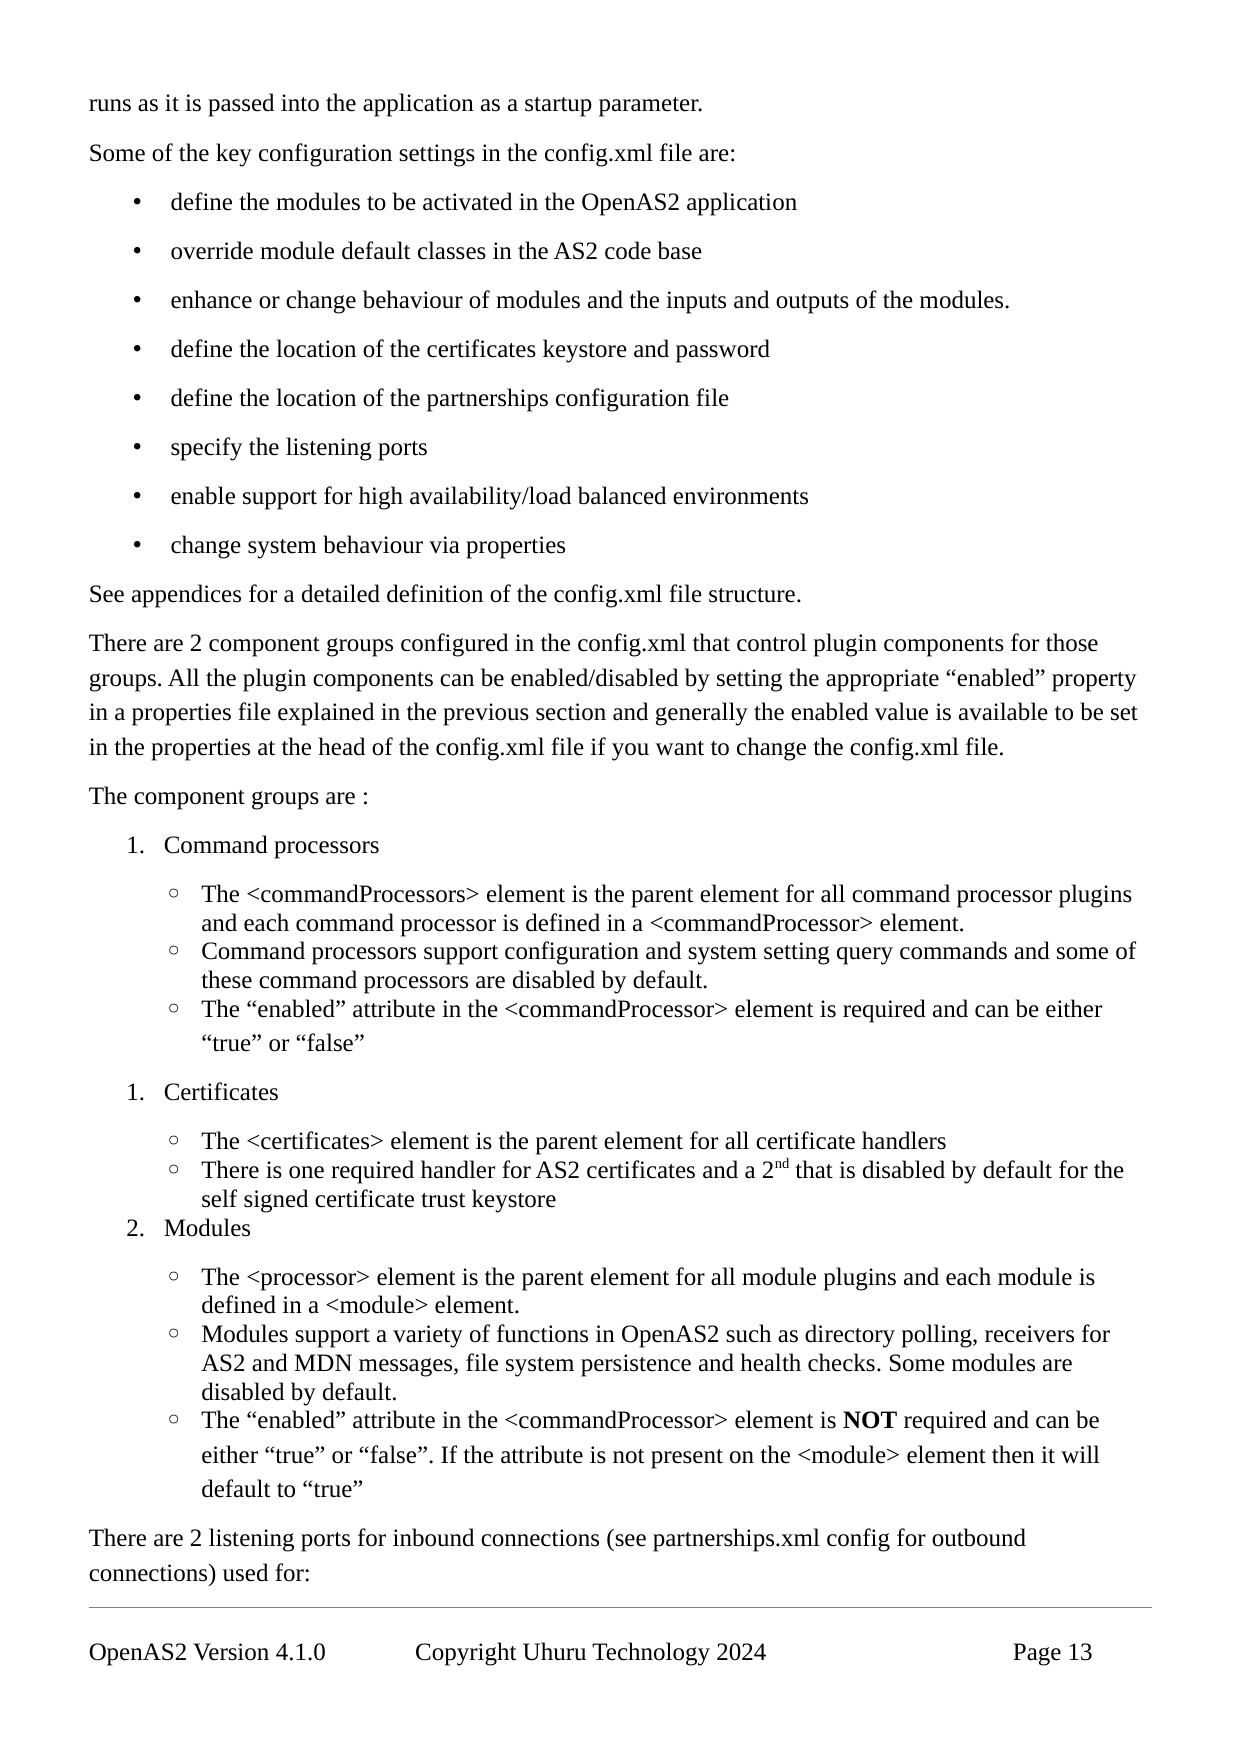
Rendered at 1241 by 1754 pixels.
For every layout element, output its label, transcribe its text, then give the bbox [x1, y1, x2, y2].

list define the modules to be activated in the OpenAS2 application [133, 187, 1152, 215]
text The component groups are : [88, 781, 1152, 809]
list The “enabled” attribute in the <commandProcessor> element is required and can be either “true” or “false” [163, 994, 1152, 1057]
list Command processors support configuration and system setting query commands and some of these command processors are disabled by default. [163, 936, 1152, 994]
list There is one required handler for AS2 certificates and a 2nd that is disabled by default for the self signed certificate trust keystore [163, 1155, 1152, 1213]
list change system behaviour via properties [133, 530, 1152, 559]
list enable support for high availability/load balanced environments [133, 481, 1152, 510]
list define the location of the certificates keystore and password [133, 334, 1152, 363]
list Modules support a variety of functions in OpenAS2 such as directory polling, receivers for AS2 and MDN messages, file system persistence and health checks. Some modules are disabled by default. [163, 1319, 1152, 1406]
list override module default classes in the AS2 code base [133, 236, 1152, 264]
list The “enabled” attribute in the <commandProcessor> element is NOT required and can be either “true” or “false”. If the attribute is not present on the <module> element then it will default to “true” [163, 1406, 1152, 1503]
list The <processor> element is the parent element for all module plugins and each module is defined in a <module> element. [163, 1262, 1152, 1319]
text Some of the key configuration settings in the config.xml file are: [88, 138, 1152, 166]
list specify the listening ports [133, 432, 1152, 461]
text There are 2 component groups configured in the config.xml that control plugin components for those groups. All the plugin components can be enabled/disabled by setting the appropriate “enabled” property in a properties file explained in the previous section and generally the enabled value is available to be set in the properties at the head of the config.xml file if you want to change the config.xml file. [88, 628, 1152, 760]
list Modules [126, 1213, 1152, 1241]
list The <commandProcessors> element is the parent element for all command processor plugins and each command processor is defined in a <commandProcessor> element. [163, 879, 1152, 936]
text There are 2 listening ports for inbound connections (see partnerships.xml config for outbound connections) used for: [88, 1523, 1152, 1587]
list define the location of the partnerships configuration file [133, 383, 1152, 412]
list Certificates [126, 1077, 1152, 1106]
list The <certificates> element is the parent element for all certificate handlers [163, 1126, 1152, 1155]
text runs as it is passed into the application as a startup parameter. [88, 88, 1152, 117]
list enhance or change behaviour of modules and the inputs and outputs of the modules. [133, 285, 1152, 313]
text See appendices for a detailed definition of the config.xml file structure. [88, 579, 1152, 608]
